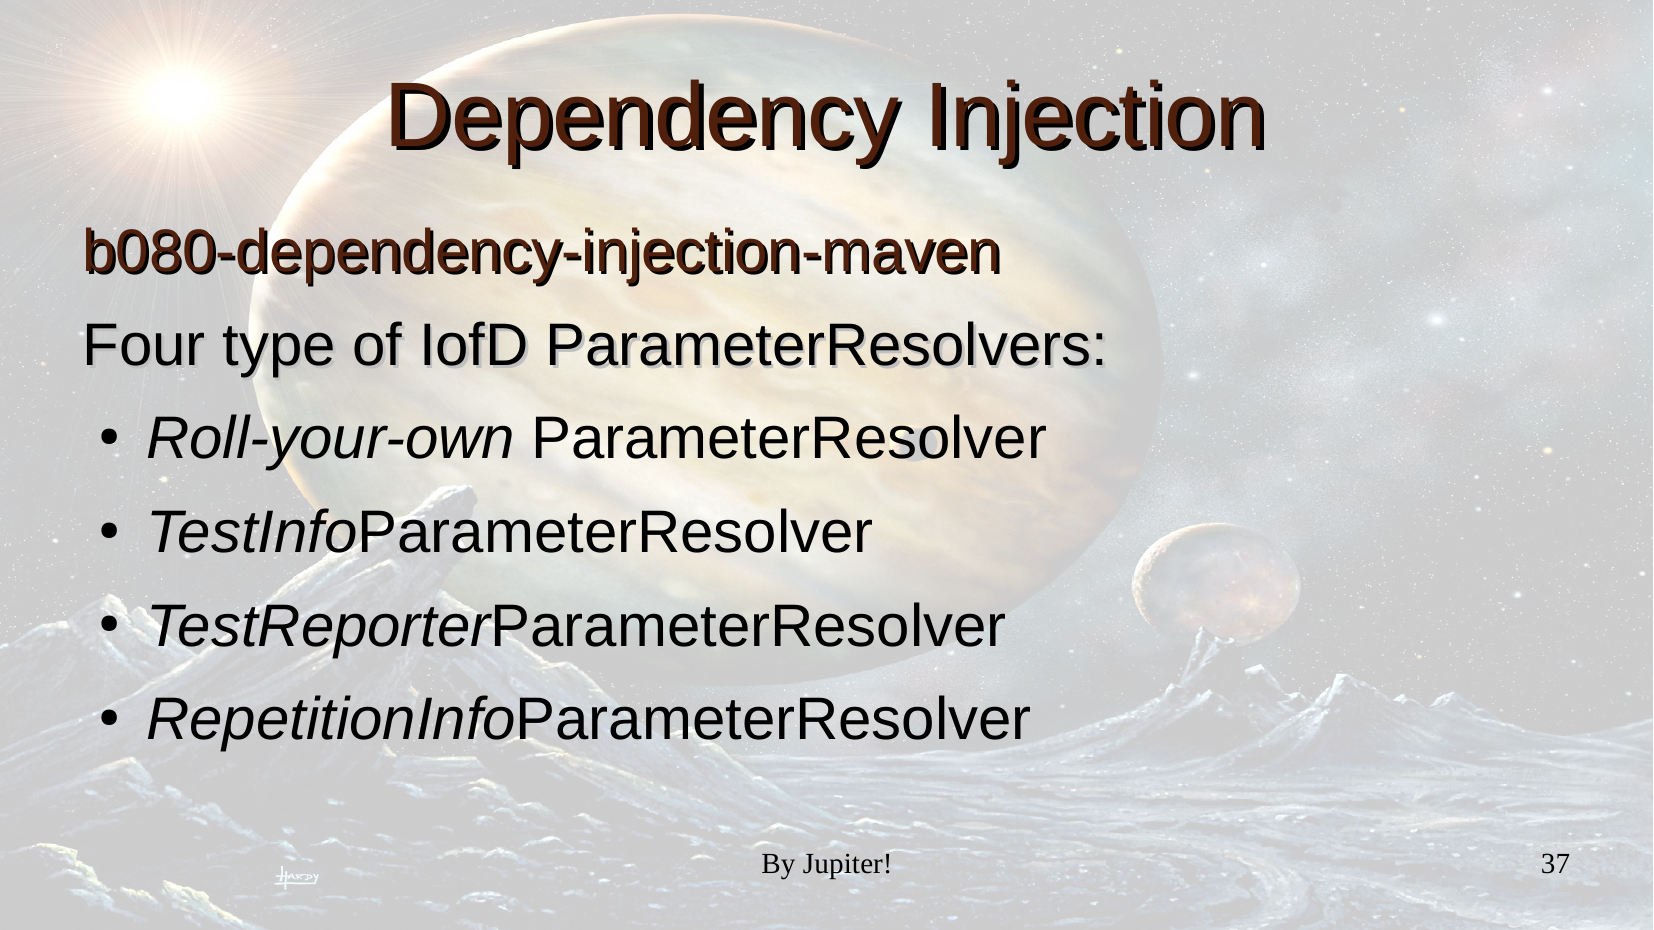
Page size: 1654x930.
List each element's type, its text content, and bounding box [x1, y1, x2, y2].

list b080-dependency-injection-maven Four type of IofD ParameterResolvers: Roll-your-own ParameterResolver TestInfoParameterResolver TestReporterParameterResolver RepetitionInfoParameterResolver [82, 217, 1571, 757]
title Dependency Injection [82, 37, 1571, 193]
